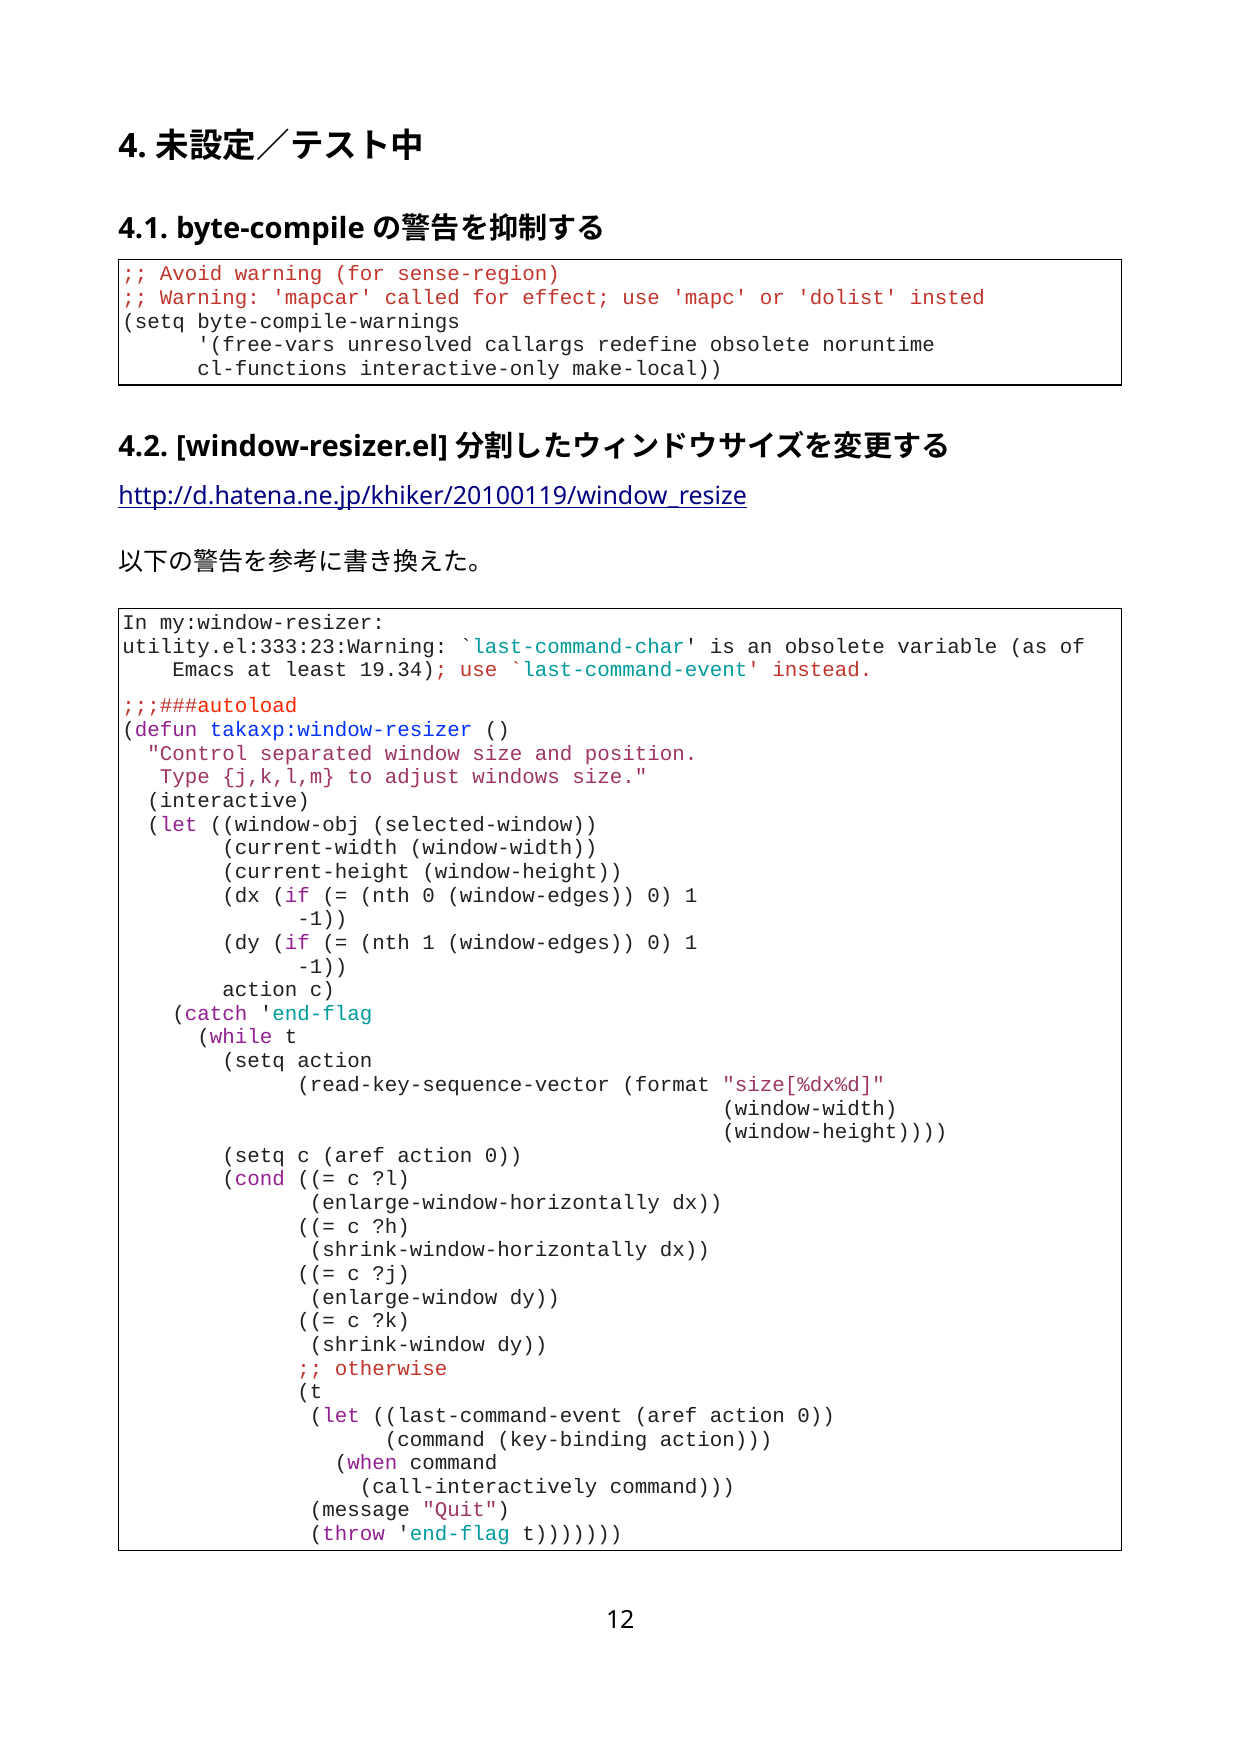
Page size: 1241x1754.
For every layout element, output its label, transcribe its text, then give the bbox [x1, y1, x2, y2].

subtitle byte-compile の警告を抑制する [118, 204, 1122, 247]
text (command (key-binding action))) [119, 1424, 1121, 1448]
text (let ((window-obj (selected-window)) [119, 810, 1121, 833]
text (let ((last-command-event (aref action 0)) [119, 1401, 1121, 1424]
text (enlarge-window-horizontally dx)) [119, 1188, 1121, 1212]
text action c) [119, 975, 1121, 999]
text ((= c ?k) [119, 1306, 1121, 1330]
text (current-width (window-width)) [119, 833, 1121, 857]
text Emacs at least 19.34); use `last-command-event' instead. [119, 656, 1121, 683]
text -1)) [119, 952, 1121, 975]
text (read-key-sequence-vector (format "size[%dx%d]" [119, 1070, 1121, 1093]
text ((= c ?h) [119, 1212, 1121, 1235]
text (window-width) [119, 1093, 1121, 1117]
subtitle 未設定／テスト中 [118, 118, 1122, 167]
text -1)) [119, 904, 1121, 928]
text (call-interactively command))) [119, 1472, 1121, 1496]
text ;; otherwise [119, 1354, 1121, 1377]
text (window-height)))) [119, 1117, 1121, 1141]
text (defun takaxp:window-resizer () [119, 715, 1121, 739]
text (catch 'end-flag [119, 999, 1121, 1023]
text In my:window-resizer: [119, 609, 1121, 632]
text (setq action [119, 1046, 1121, 1070]
text "Control separated window size and position. [119, 739, 1121, 762]
subtitle [window-resizer.el] 分割したウィンドウサイズを変更する [118, 423, 1122, 465]
text ;; Warning: 'mapcar' called for effect; use 'mapc' or 'dolist' insted [119, 283, 1121, 307]
text (enlarge-window dy)) [119, 1283, 1121, 1306]
text (while t [119, 1023, 1121, 1046]
text ;; Avoid warning (for sense-region) [119, 260, 1121, 283]
text (message "Quit") [119, 1496, 1121, 1519]
text Type {j,k,l,m} to adjust windows size." [119, 762, 1121, 786]
text (current-height (window-height)) [119, 857, 1121, 881]
text (setq byte-compile-warnings [119, 307, 1121, 330]
text 以下の警告を参考に書き換えた。 [118, 541, 1122, 578]
text (when command [119, 1448, 1121, 1472]
text (t [119, 1377, 1121, 1401]
text (cond ((= c ?l) [119, 1164, 1121, 1188]
text cl-functions interactive-only make-local)) [119, 354, 1121, 384]
text ;;;###autoload [119, 692, 1121, 715]
text ((= c ?j) [119, 1259, 1121, 1283]
text (setq c (aref action 0)) [119, 1141, 1121, 1164]
text (throw 'end-flag t))))))) [119, 1519, 1121, 1550]
text (shrink-window dy)) [119, 1330, 1121, 1354]
text '(free-vars unresolved callargs redefine obsolete noruntime [119, 330, 1121, 354]
text (dy (if (= (nth 1 (window-edges)) 0) 1 [119, 928, 1121, 952]
text (interactive) [119, 786, 1121, 810]
text utility.el:333:23:Warning: `last-command-char' is an obsolete variable (as of [119, 632, 1121, 656]
text (dx (if (= (nth 0 (window-edges)) 0) 1 [119, 881, 1121, 904]
text http://d.hatena.ne.jp/khiker/20100119/window_resize [118, 478, 1122, 512]
text (shrink-window-horizontally dx)) [119, 1235, 1121, 1259]
